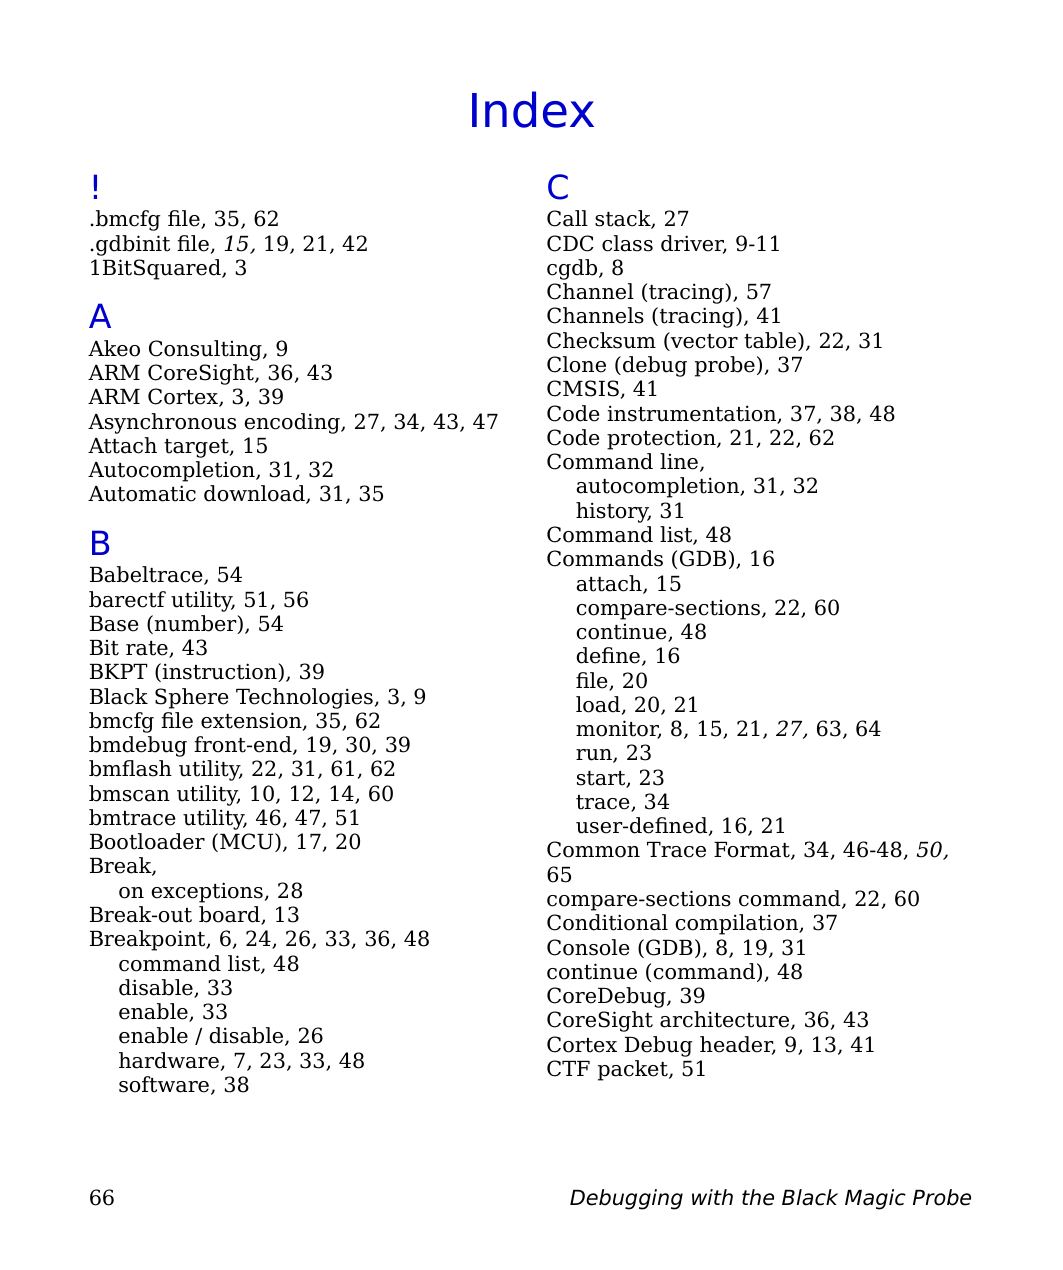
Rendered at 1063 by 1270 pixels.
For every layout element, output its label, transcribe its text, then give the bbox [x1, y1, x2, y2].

text bmdebug front-end, 19, 30, 39 [88, 733, 517, 757]
text Clone (debug probe), 37 [546, 353, 974, 377]
text command list, 48 [118, 952, 517, 976]
text monitor, 8, 15, 21, 27, 63, 64 [576, 717, 974, 741]
text load, 20, 21 [576, 693, 974, 717]
text define, 16 [576, 644, 974, 669]
text history, 31 [576, 499, 974, 523]
text trace, 34 [576, 790, 974, 814]
text cgdb, 8 [546, 256, 974, 280]
text Command list, 48 [546, 523, 974, 547]
text Common Trace Format, 34, 46-48, 50, 65 [546, 838, 974, 887]
text bmtrace utility, 46, 47, 51 [88, 806, 517, 830]
text Base (number), 54 [88, 612, 517, 636]
text compare-sections command, 22, 60 [546, 887, 974, 911]
text user-defined, 16, 21 [576, 814, 974, 838]
subtitle Index [88, 84, 974, 138]
text Autocompletion, 31, 32 [88, 458, 517, 482]
text autocompletion, 31, 32 [576, 474, 974, 499]
text Code instrumentation, 37, 38, 48 [546, 402, 974, 426]
text Console (GDB), 8, 19, 31 [546, 936, 974, 960]
text A [88, 298, 517, 337]
text Commands (GDB), 16 [546, 547, 974, 572]
text .bmcfg file, 35, 62 [88, 207, 517, 232]
text Breakpoint, 6, 24, 26, 33, 36, 48 [88, 927, 517, 952]
text continue (command), 48 [546, 960, 974, 984]
text attach, 15 [576, 572, 974, 596]
text bmflash utility, 22, 31, 61, 62 [88, 757, 517, 782]
text start, 23 [576, 766, 974, 790]
text Call stack, 27 [546, 207, 974, 232]
text Automatic download, 31, 35 [88, 482, 517, 507]
text 1BitSquared, 3 [88, 256, 517, 280]
text disable, 33 [118, 976, 517, 1000]
text Bootloader (MCU), 17, 20 [88, 830, 517, 854]
text compare-sections, 22, 60 [576, 596, 974, 620]
text CTF packet, 51 [546, 1057, 974, 1081]
text barectf utility, 51, 56 [88, 588, 517, 612]
text Asynchronous encoding, 27, 34, 43, 47 [88, 410, 517, 434]
text Command line, [546, 450, 974, 474]
text bmscan utility, 10, 12, 14, 60 [88, 782, 517, 806]
text .gdbinit file, 15, 19, 21, 42 [88, 232, 517, 256]
text Babeltrace, 54 [88, 563, 517, 588]
text Conditional compilation, 37 [546, 911, 974, 936]
text Cortex Debug header, 9, 13, 41 [546, 1033, 974, 1057]
text ARM Cortex, 3, 39 [88, 385, 517, 410]
text Attach target, 15 [88, 434, 517, 458]
text Channel (tracing), 57 [546, 280, 974, 304]
text bmcfg file extension, 35, 62 [88, 709, 517, 733]
text Code protection, 21, 22, 62 [546, 426, 974, 450]
text ! [88, 169, 517, 207]
text enable / disable, 26 [118, 1024, 517, 1049]
text CoreSight architecture, 36, 43 [546, 1008, 974, 1033]
text ARM CoreSight, 36, 43 [88, 361, 517, 385]
text B [88, 524, 517, 563]
text C [546, 169, 974, 207]
text BKPT (instruction), 39 [88, 660, 517, 685]
text enable, 33 [118, 1000, 517, 1024]
text hardware, 7, 23, 33, 48 [118, 1049, 517, 1073]
text Break, [88, 854, 517, 879]
text Bit rate, 43 [88, 636, 517, 660]
text Channels (tracing), 41 [546, 304, 974, 329]
text software, 38 [118, 1073, 517, 1097]
text on exceptions, 28 [118, 879, 517, 903]
text CMSIS, 41 [546, 377, 974, 402]
text CDC class driver, 9-11 [546, 232, 974, 256]
text run, 23 [576, 741, 974, 766]
text CoreDebug, 39 [546, 984, 974, 1008]
text Black Sphere Technologies, 3, 9 [88, 685, 517, 709]
text Break-out board, 13 [88, 903, 517, 927]
text Akeo Consulting, 9 [88, 337, 517, 361]
text continue, 48 [576, 620, 974, 644]
text file, 20 [576, 669, 974, 693]
text Checksum (vector table), 22, 31 [546, 329, 974, 353]
